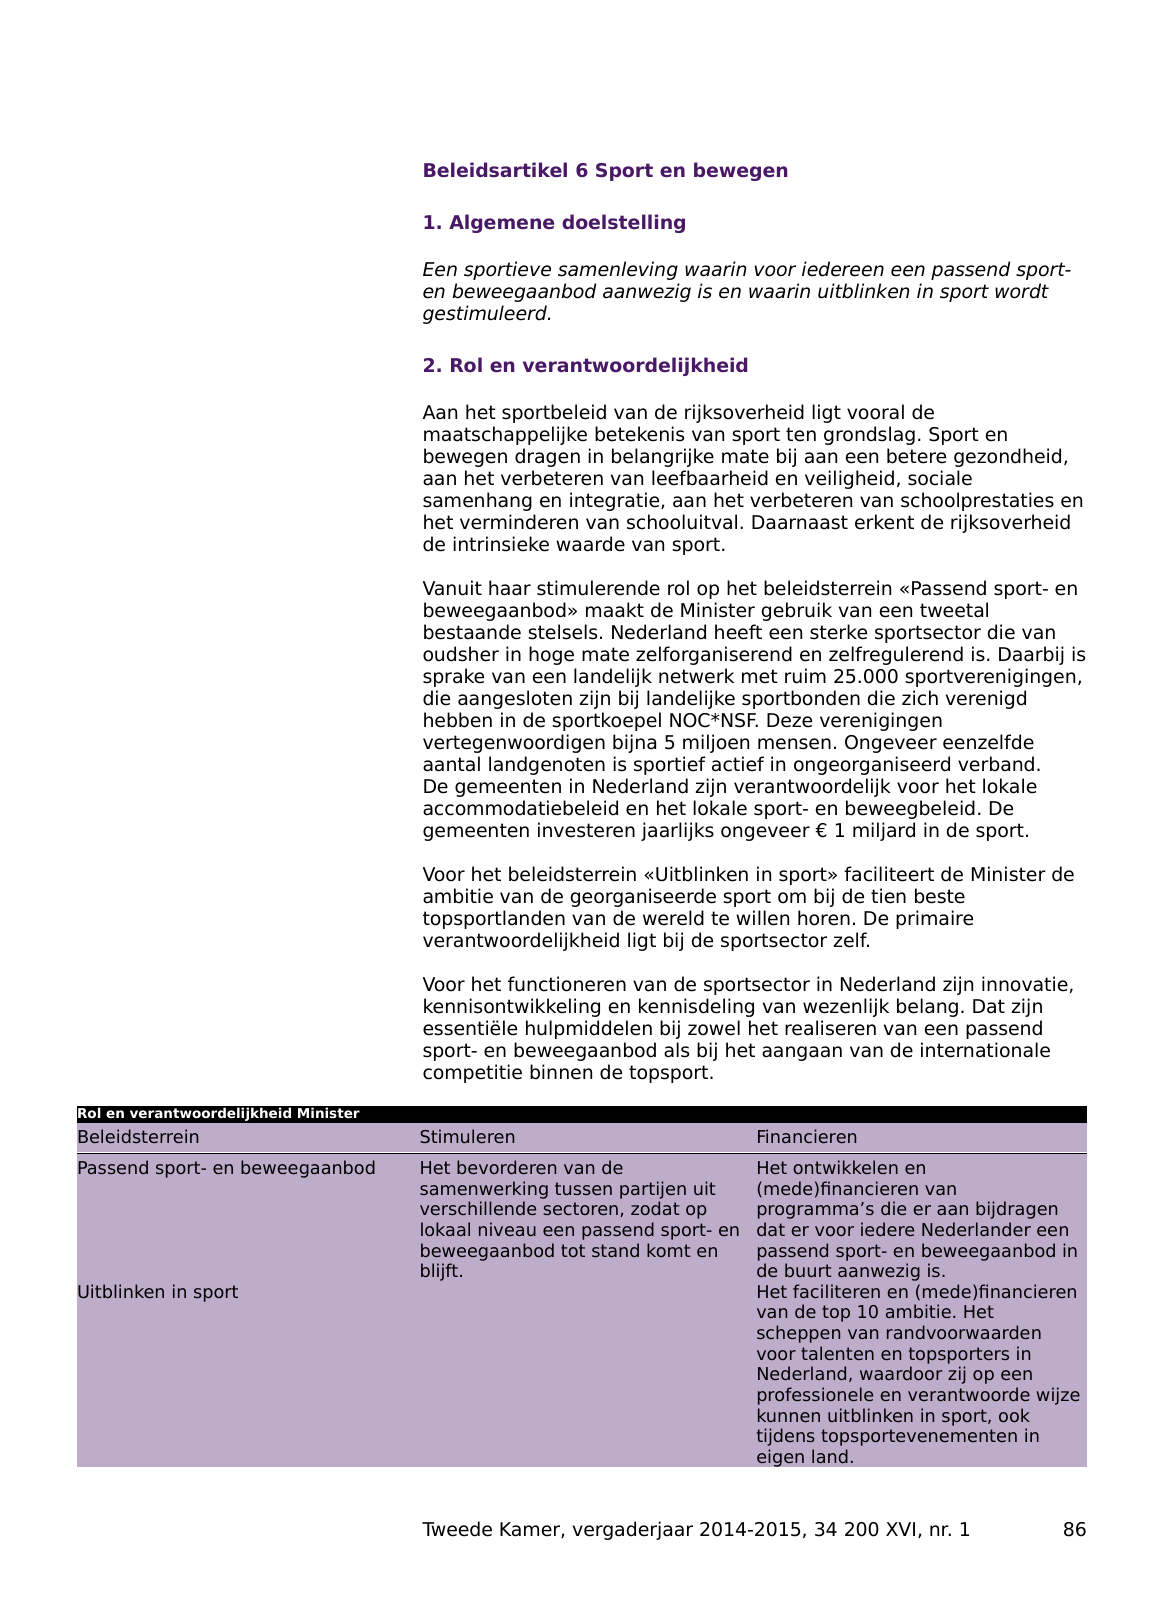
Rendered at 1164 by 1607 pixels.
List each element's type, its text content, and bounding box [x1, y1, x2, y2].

text Een sportieve samenleving waarin voor iedereen een passend sport- en beweegaanbod aanwezig is en waarin uitblinken in sport wordt gestimuleerd. [422, 259, 1087, 325]
table_header Rol en verantwoordelijkheid Minister [77, 1106, 1087, 1121]
table_cell Financieren [750, 1123, 1087, 1152]
table_cell Stimuleren [413, 1123, 750, 1152]
table_cell [413, 1282, 750, 1467]
subtitle 1. Algemene doelstelling [422, 212, 1087, 234]
subtitle Beleidsartikel 6 Sport en bewegen [422, 160, 1087, 182]
table_cell Het faciliteren en (mede)financieren van de top 10 ambitie. Het scheppen van randvoorwaarden voor talenten en topsporters in Nederland, waardoor zij op een professionele en verantwoorde wijze kunnen uitblinken in sport, ook tijdens topsportevenementen in eigen land. [750, 1282, 1087, 1467]
table_cell Beleidsterrein [77, 1123, 413, 1152]
table_cell Uitblinken in sport [77, 1282, 413, 1467]
subtitle 2. Rol en verantwoordelijkheid [422, 355, 1087, 377]
table_cell Passend sport- en beweegaanbod [77, 1154, 413, 1282]
text Aan het sportbeleid van de rijksoverheid ligt vooral de maatschappelijke betekenis van sport ten grondslag. Sport en bewegen dragen in belangrijke mate bij aan een betere gezondheid, aan het verbeteren van leefbaarheid en veiligheid, sociale samenhang en integratie, aan het verbeteren van schoolprestaties en het verminderen van schooluitval. Daarnaast erkent de rijksoverheid de intrinsieke waarde van sport. [422, 402, 1087, 556]
text De gemeenten in Nederland zijn verantwoordelijk voor het lokale accommodatiebeleid en het lokale sport- en beweegbeleid. De gemeenten investeren jaarlijks ongeveer € 1 miljard in de sport. [422, 776, 1087, 842]
text Voor het functioneren van de sportsector in Nederland zijn innovatie, kennisontwikkeling en kennisdeling van wezenlijk belang. Dat zijn essentiële hulpmiddelen bij zowel het realiseren van een passend sport- en beweegaanbod als bij het aangaan van de internationale competitie binnen de topsport. [422, 974, 1087, 1084]
table_cell Het bevorderen van de samenwerking tussen partijen uit verschillende sectoren, zodat op lokaal niveau een passend sport- en beweegaanbod tot stand komt en blijft. [413, 1154, 750, 1282]
text Voor het beleidsterrein «Uitblinken in sport» faciliteert de Minister de ambitie van de georganiseerde sport om bij de tien beste topsportlanden van de wereld te willen horen. De primaire verantwoordelijkheid ligt bij de sportsector zelf. [422, 864, 1087, 952]
table_cell Het ontwikkelen en (mede)financieren van programma’s die er aan bijdragen dat er voor iedere Nederlander een passend sport- en beweegaanbod in de buurt aanwezig is. [750, 1154, 1087, 1282]
text Vanuit haar stimulerende rol op het beleidsterrein «Passend sport- en beweegaanbod» maakt de Minister gebruik van een tweetal bestaande stelsels. Nederland heeft een sterke sportsector die van oudsher in hoge mate zelforganiserend en zelfregulerend is. Daarbij is sprake van een landelijk netwerk met ruim 25.000 sportverenigingen, die aangesloten zijn bij landelijke sportbonden die zich verenigd hebben in de sportkoepel NOC*NSF. Deze verenigingen vertegenwoordigen bijna 5 miljoen mensen. Ongeveer eenzelfde aantal landgenoten is sportief actief in ongeorganiseerd verband. [422, 578, 1087, 776]
